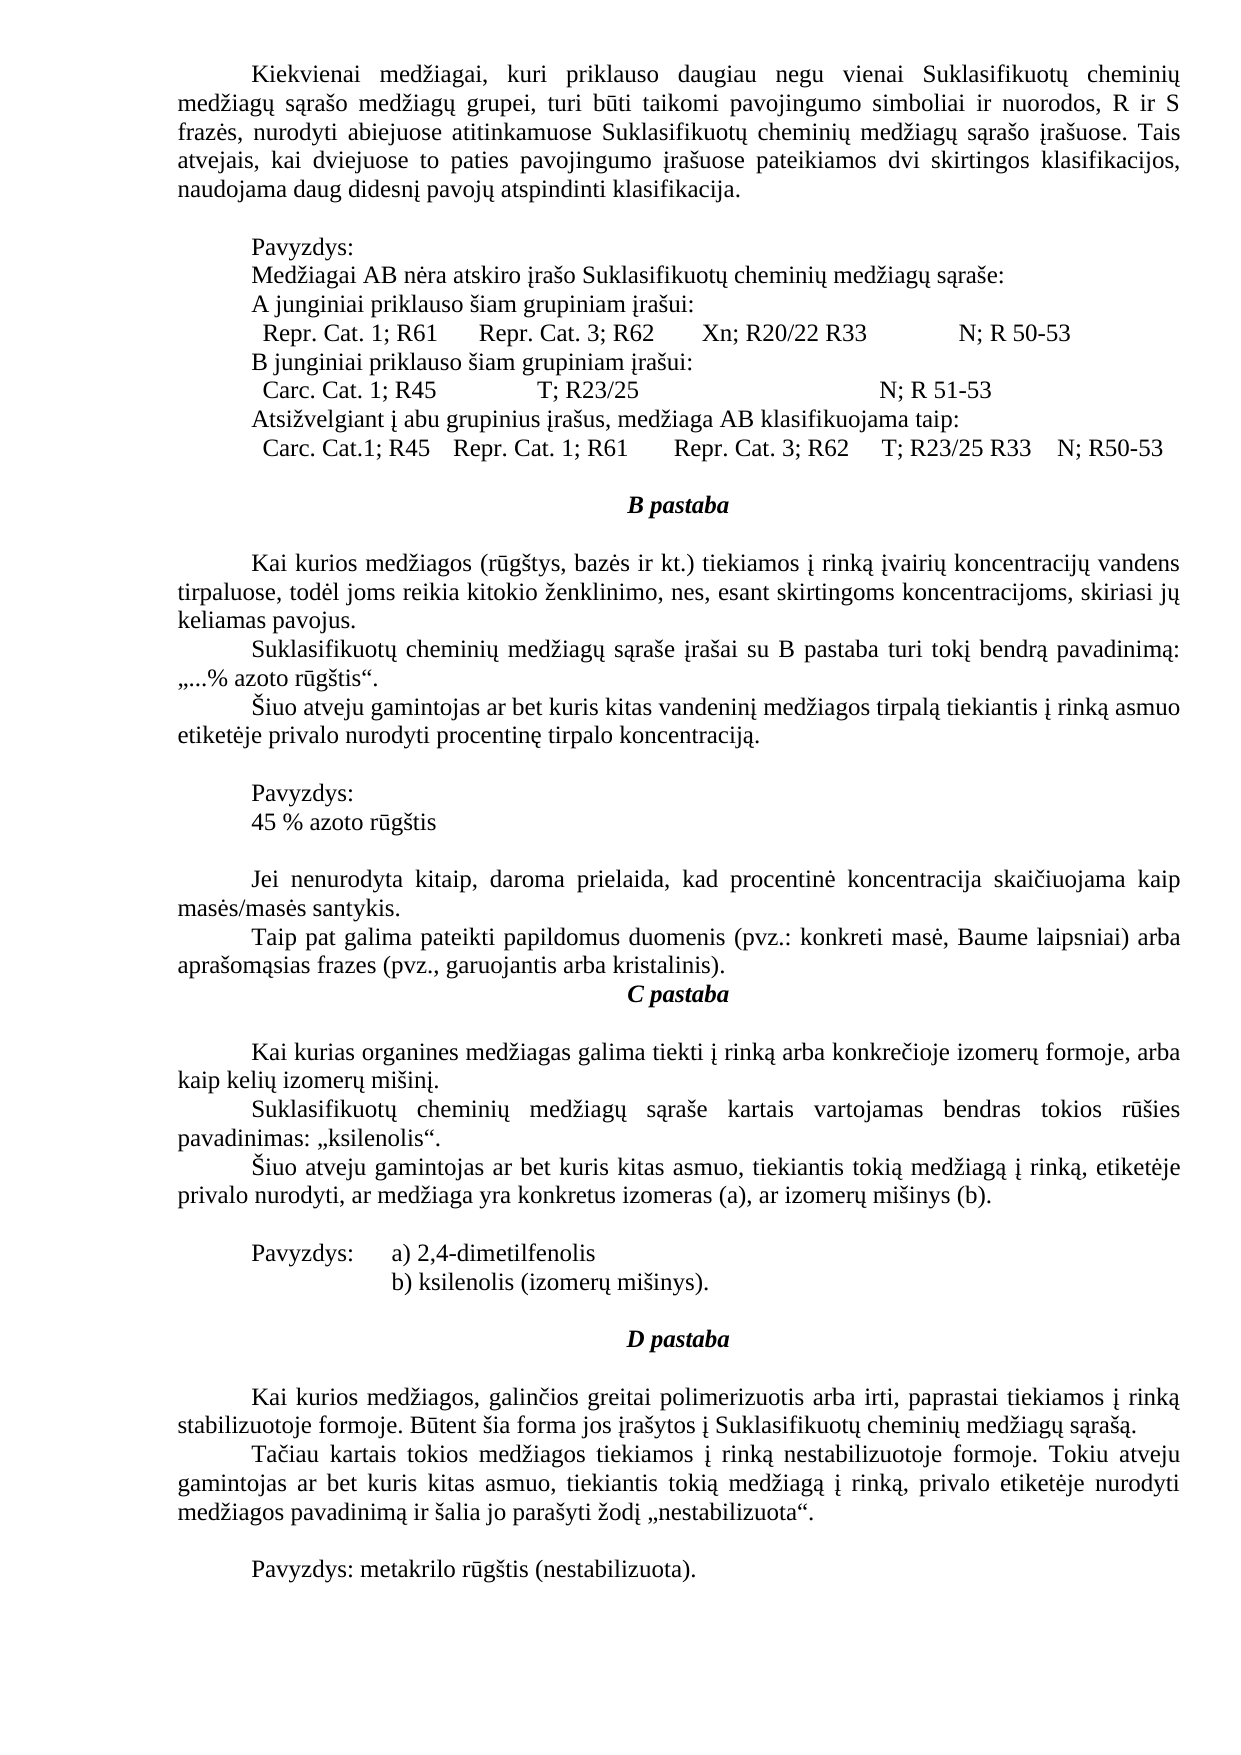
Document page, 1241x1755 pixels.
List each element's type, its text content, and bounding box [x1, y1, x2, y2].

text A junginiai priklauso šiam grupiniam įrašui: [177, 289, 1181, 318]
text Kai kurios medžiagos (rūgštys, bazės ir kt.) tiekiamos į rinką įvairių koncentracijų vandens tirpaluose, todėl joms reikia kitokio ženklinimo, nes, esant skirtingoms koncentracijoms, skiriasi jų keliamas pavojus. [177, 548, 1181, 634]
table_header T; R23/25 [519, 375, 862, 404]
table_header Repr. Cat. 3; R62 [656, 433, 870, 462]
text Kiekvienai medžiagai, kuri priklauso daugiau negu vienai Suklasifikuotų cheminių medžiagų sąrašo medžiagų grupei, turi būti taikomi pavojingumo simboliai ir nuorodos, R ir S frazės, nurodyti abiejuose atitinkamuose Suklasifikuotų cheminių medžiagų sąrašo įrašuose. Tais atvejais, kai dviejuose to paties pavojingumo įrašuose pateikiamos dvi skirtingos klasifikacijos, naudojama daug didesnį pavojų atspindinti klasifikacija. [177, 59, 1181, 203]
text D pastaba [177, 1324, 1181, 1353]
text Suklasifikuotų cheminių medžiagų sąraše įrašai su B pastaba turi tokį bendrą pavadinimą: „...% azoto rūgštis“. [177, 634, 1181, 692]
table_header Xn; R20/22 R33 [690, 318, 947, 347]
text Taip pat galima pateikti papildomus duomenis (pvz.: konkreti masė, Baume laipsniai) arba aprašomąsias frazes (pvz., garuojantis arba kristalinis). [177, 922, 1181, 979]
text Jei nenurodyta kitaip, daroma prielaida, kad procentinė koncentracija skaičiuojama kaip masės/masės santykis. [177, 864, 1181, 922]
text Pavyzdys: a) 2,4-dimetilfenolis [177, 1238, 1181, 1267]
table_header Repr. Cat. 3; R62 [461, 318, 690, 347]
text Kai kurias organines medžiagas galima tiekti į rinką arba konkrečioje izomerų formoje, arba kaip kelių izomerų mišinį. [177, 1037, 1181, 1094]
text Medžiagai AB nėra atskiro įrašo Suklasifikuotų cheminių medžiagų sąraše: [177, 260, 1181, 289]
text Pavyzdys: [177, 232, 1181, 260]
text Kai kurios medžiagos, galinčios greitai polimerizuotis arba irti, paprastai tiekiamos į rinką stabilizuotoje formoje. Būtent šia forma jos įrašytos į Suklasifikuotų cheminių medžiagų sąrašą. [177, 1382, 1181, 1439]
text B junginiai priklauso šiam grupiniam įrašui: [177, 347, 1181, 375]
table_header T; R23/25 R33 [870, 433, 1046, 462]
text Suklasifikuotų cheminių medžiagų sąraše kartais vartojamas bendras tokios rūšies pavadinimas: „ksilenolis“. [177, 1094, 1181, 1152]
table_header Carc. Cat.1; R45 [177, 433, 442, 462]
text Šiuo atveju gamintojas ar bet kuris kitas asmuo, tiekiantis tokią medžiagą į rinką, etiketėje privalo nurodyti, ar medžiaga yra konkretus izomeras (a), ar izomerų mišinys (b). [177, 1152, 1181, 1209]
text Pavyzdys: metakrilo rūgštis (nestabilizuota). [177, 1554, 1181, 1583]
text Atsižvelgiant į abu grupinius įrašus, medžiaga AB klasifikuojama taip: [177, 404, 1181, 433]
table_header Carc. Cat. 1; R45 [177, 375, 519, 404]
text Tačiau kartais tokios medžiagos tiekiamos į rinką nestabilizuotoje formoje. Tokiu atveju gamintojas ar bet kuris kitas asmuo, tiekiantis tokią medžiagą į rinką, privalo etiketėje nurodyti medžiagos pavadinimą ir šalia jo parašyti žodį „nestabilizuota“. [177, 1439, 1181, 1525]
text Šiuo atveju gamintojas ar bet kuris kitas vandeninį medžiagos tirpalą tiekiantis į rinką asmuo etiketėje privalo nurodyti procentinę tirpalo koncentraciją. [177, 692, 1181, 749]
text C pastaba [177, 979, 1181, 1008]
table_header Repr. Cat. 1; R61 [177, 318, 461, 347]
table_header N; R50-53 [1046, 433, 1181, 462]
table_header N; R 51-53 [862, 375, 1182, 404]
text 45 % azoto rūgštis [177, 807, 1181, 835]
text B pastaba [177, 490, 1181, 519]
table_header N; R 50-53 [947, 318, 1182, 347]
text b) ksilenolis (izomerų mišinys). [177, 1267, 1181, 1295]
text Pavyzdys: [177, 778, 1181, 807]
table_header Repr. Cat. 1; R61 [442, 433, 656, 462]
